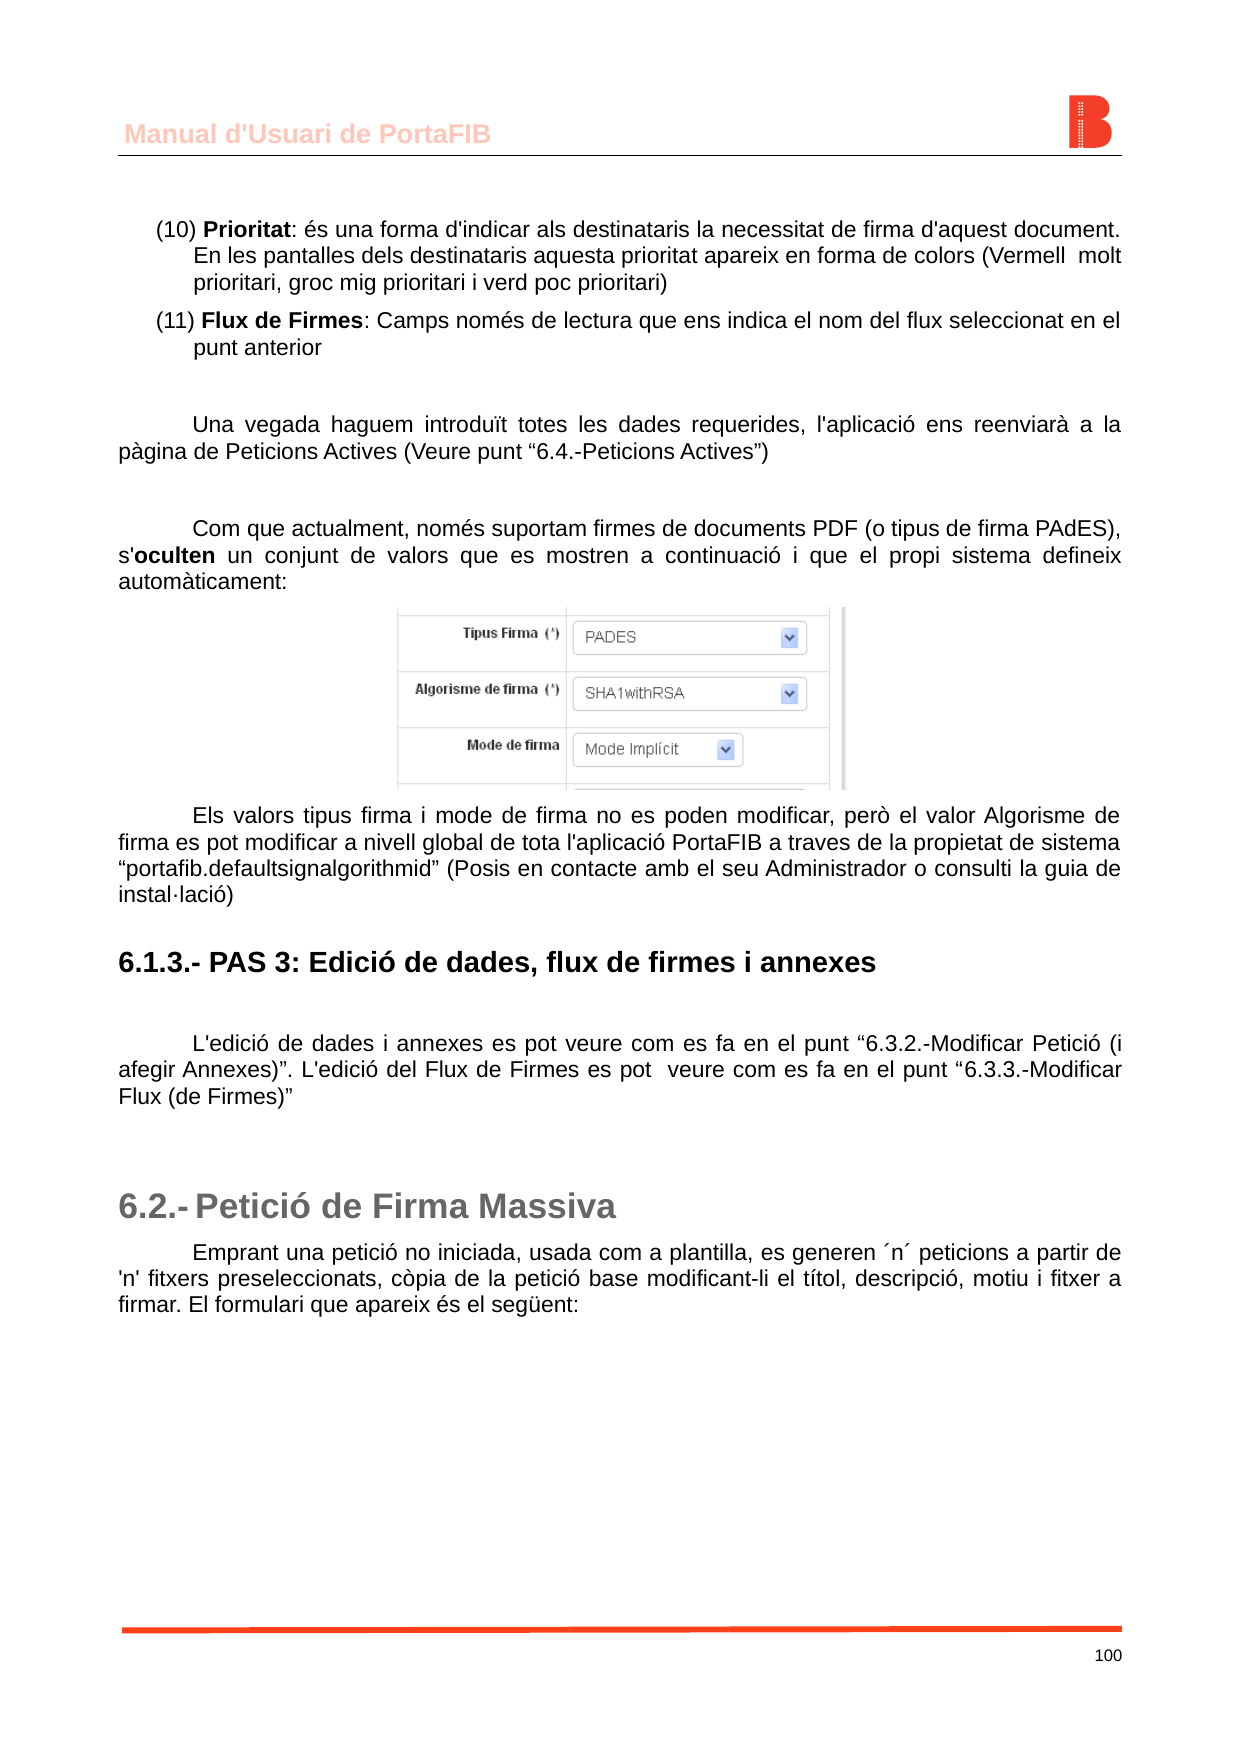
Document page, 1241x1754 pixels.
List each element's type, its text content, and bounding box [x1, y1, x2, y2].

subtitle Petició de Firma Massiva [118, 1185, 1122, 1226]
picture [387, 607, 854, 790]
text Una vegada haguem introduït totes les dades requerides, l'aplicació ens reenviarà a la pàgina de Peticions Actives (Veure punt “6.4.-Peticions Actives”) [118, 411, 1122, 464]
text L'edició de dades i annexes es pot veure com es fa en el punt “6.3.2.-Modificar Petició (i afegir Annexes)”. L'edició del Flux de Firmes es pot veure com es fa en el punt “6.3.3.-Modificar Flux (de Firmes)” [118, 1030, 1122, 1109]
list Prioritat: és una forma d'indicar als destinataris la necessitat de firma d'aquest document. En les pantalles dels destinataris aquesta prioritat apareix en forma de colors (Vermell molt prioritari, groc mig prioritari i verd poc prioritari) [156, 216, 1122, 295]
text Els valors tipus firma i mode de firma no es poden modificar, però el valor Algorisme de firma es pot modificar a nivell global de tota l'aplicació PortaFIB a traves de la propietat de sistema “portafib.defaultsignalgorithmid” (Posis en contacte amb el seu Administrador o consulti la guia de instal·lació) [118, 802, 1122, 908]
picture [1063, 94, 1117, 150]
text Emprant una petició no iniciada, usada com a plantilla, es generen ´n´ peticions a partir de 'n' fitxers preseleccionats, còpia de la petició base modificant-li el títol, descripció, motiu i fitxer a firmar. El formulari que apareix és el següent: [118, 1239, 1122, 1318]
list Flux de Firmes: Camps només de lectura que ens indica el nom del flux seleccionat en el punt anterior [156, 307, 1122, 360]
subtitle PAS 3: Edició de dades, flux de firmes i annexes [118, 945, 1122, 979]
text Com que actualment, només suportam firmes de documents PDF (o tipus de firma PAdES), s'oculten un conjunt de valors que es mostren a continuació i que el propi sistema defineix automàticament: [118, 515, 1122, 594]
